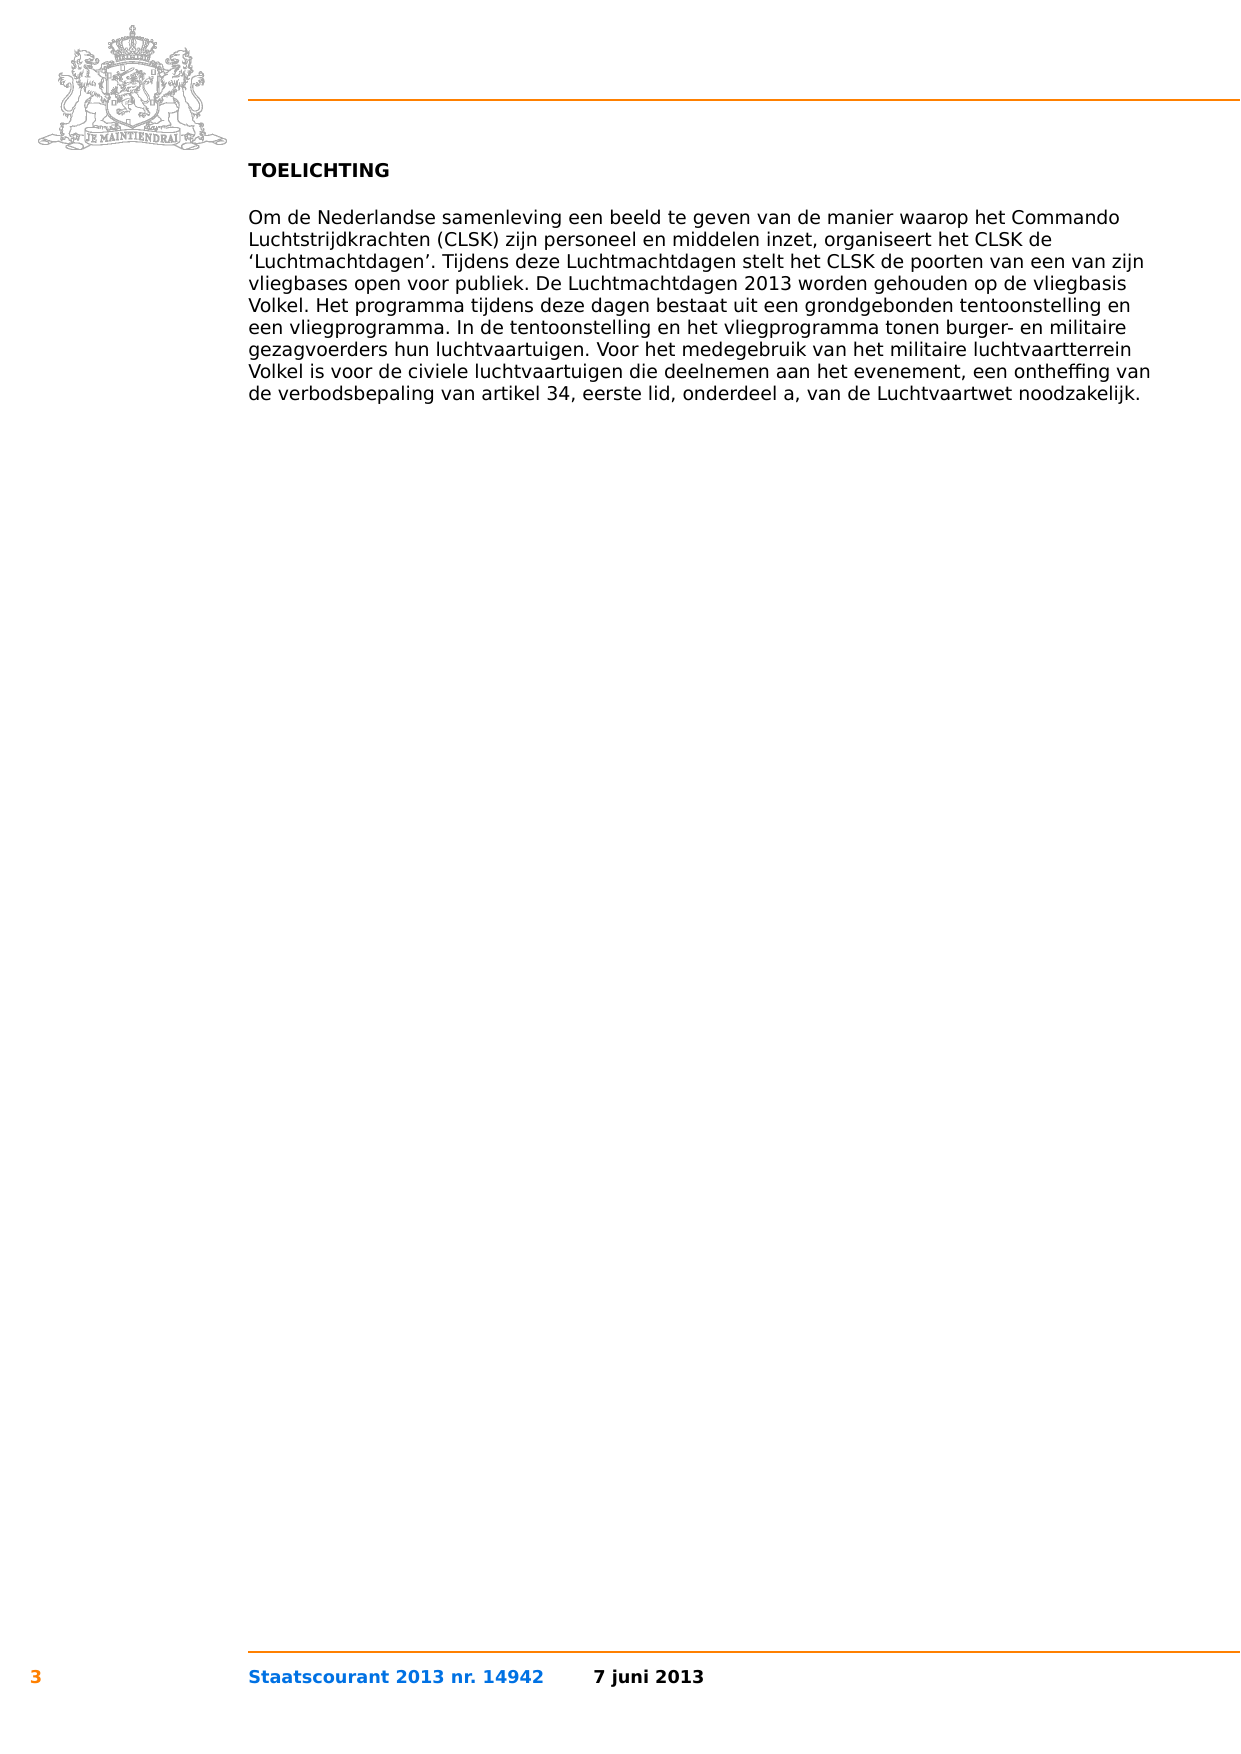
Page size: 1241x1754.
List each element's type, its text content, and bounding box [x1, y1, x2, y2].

subtitle TOELICHTING [248, 160, 1163, 182]
picture [38, 25, 227, 150]
text Om de Nederlandse samenleving een beeld te geven van de manier waarop het Commando Luchtstrijdkrachten (CLSK) zijn personeel en middelen inzet, organiseert het CLSK de ‘Luchtmachtdagen’. Tijdens deze Luchtmachtdagen stelt het CLSK de poorten van een van zijn vliegbases open voor publiek. De Luchtmachtdagen 2013 worden gehouden op de vliegbasis Volkel. Het programma tijdens deze dagen bestaat uit een grondgebonden tentoonstelling en een vliegprogramma. In de tentoonstelling en het vliegprogramma tonen burger- en militaire gezagvoerders hun luchtvaartuigen. Voor het medegebruik van het militaire luchtvaartterrein Volkel is voor de civiele luchtvaartuigen die deelnemen aan het evenement, een ontheffing van de verbodsbepaling van artikel 34, eerste lid, onderdeel a, van de Luchtvaartwet noodzakelijk. [248, 207, 1163, 405]
